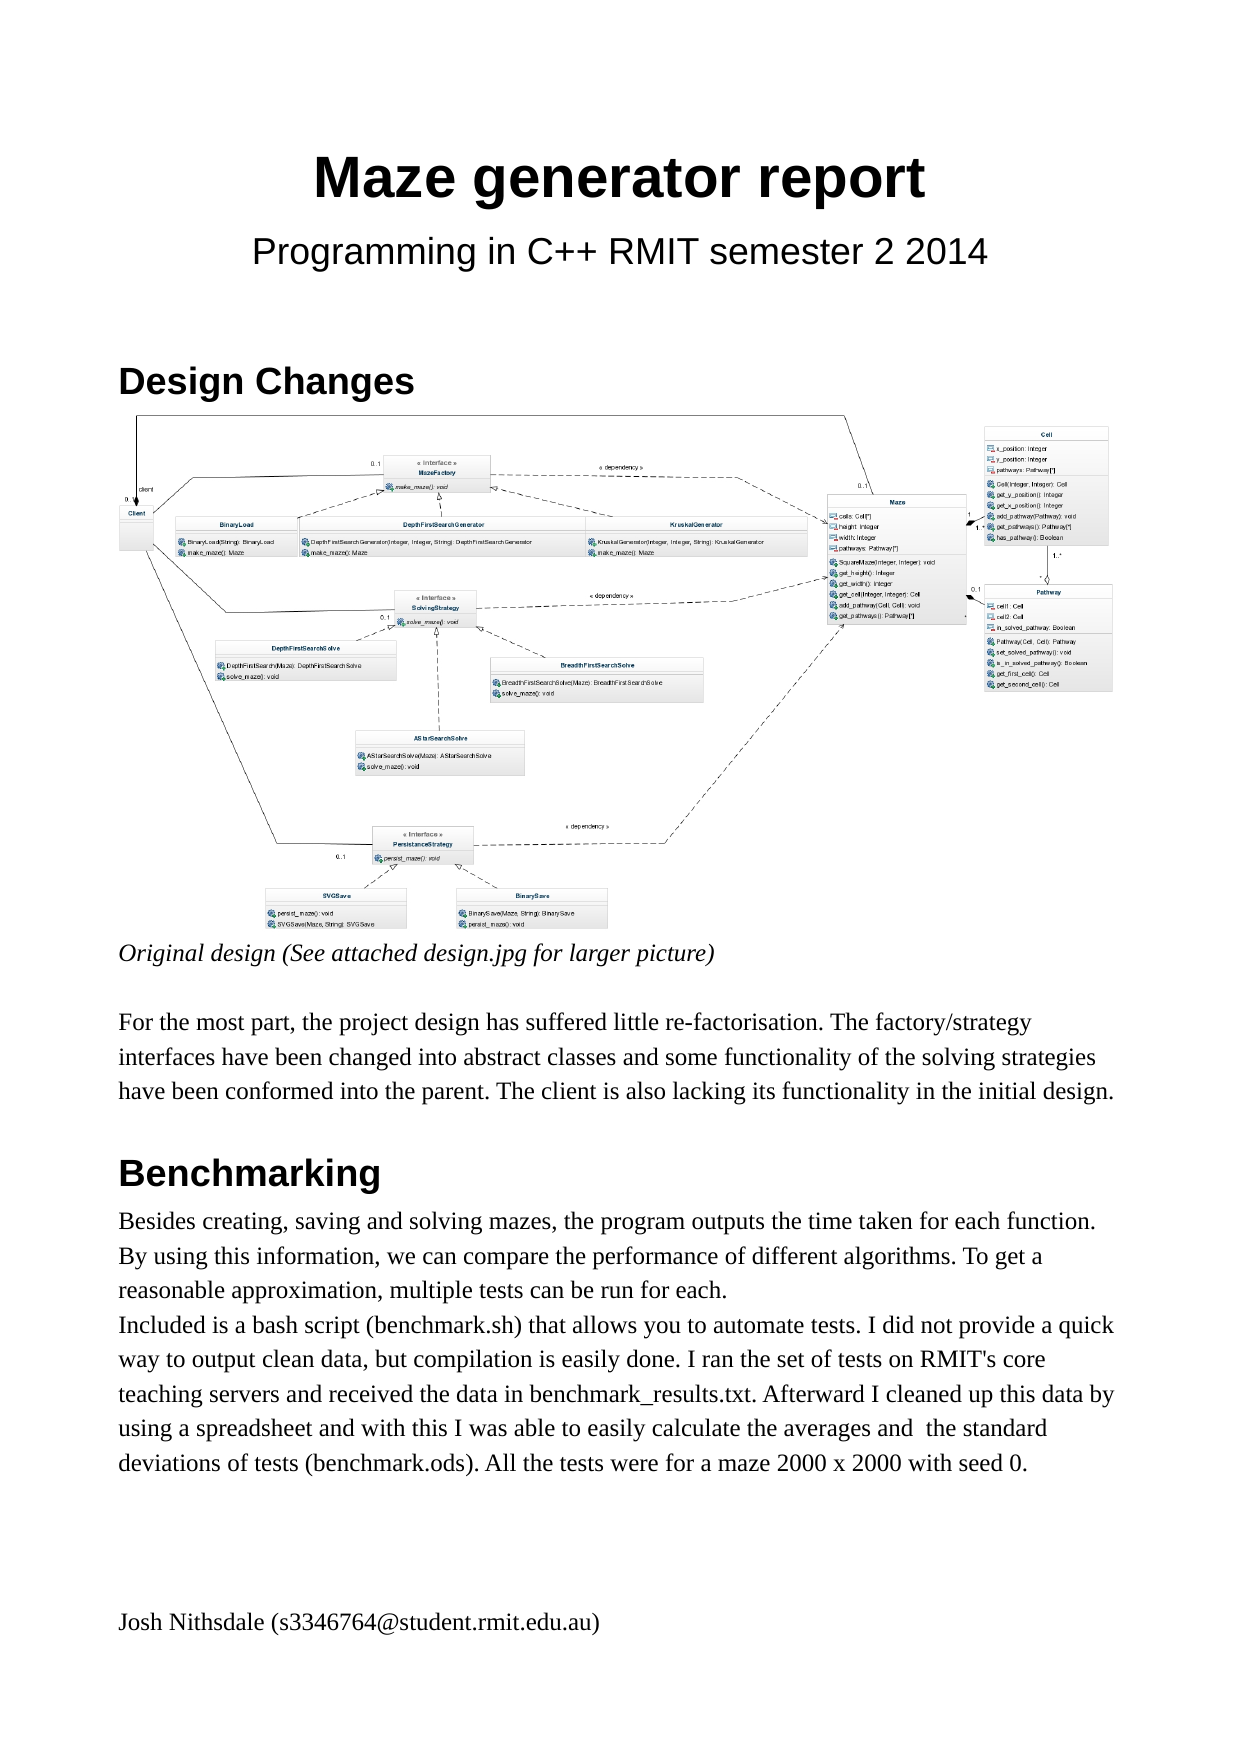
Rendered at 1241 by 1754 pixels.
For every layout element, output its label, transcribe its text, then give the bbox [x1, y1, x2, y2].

subtitle Benchmarking [118, 1150, 1122, 1194]
text For the most part, the project design has suffered little re-factorisation. The factory/strategy interfaces have been changed into abstract classes and some functionality of the solving strategies have been conformed into the parent. The client is also lacking its functionality in the initial design. [118, 967, 1122, 1105]
picture [118, 414, 1123, 939]
text Original design (See attached design.jpg for larger picture) [118, 939, 1122, 967]
text Besides creating, saving and solving mazes, the program outputs the time taken for each function. By using this information, we can compare the performance of different algorithms. To get a reasonable approximation, multiple tests can be run for each. Included is a bash script (benchmark.sh) that allows you to automate tests. I did not provide a quick way to output clean data, but compilation is easily done. I ran the set of tests on RMIT's core teaching servers and received the data in benchmark_results.txt. Afterward I cleaned up this data by using a spreadsheet and with this I was able to easily calculate the averages and the standard deviations of tests (benchmark.ods). All the tests were for a maze 2000 x 2000 with seed 0. [118, 1206, 1122, 1477]
subtitle Programming in C++ RMIT semester 2 2014 [118, 229, 1122, 272]
subtitle Design Changes [118, 359, 1122, 402]
title Maze generator report [118, 143, 1122, 210]
